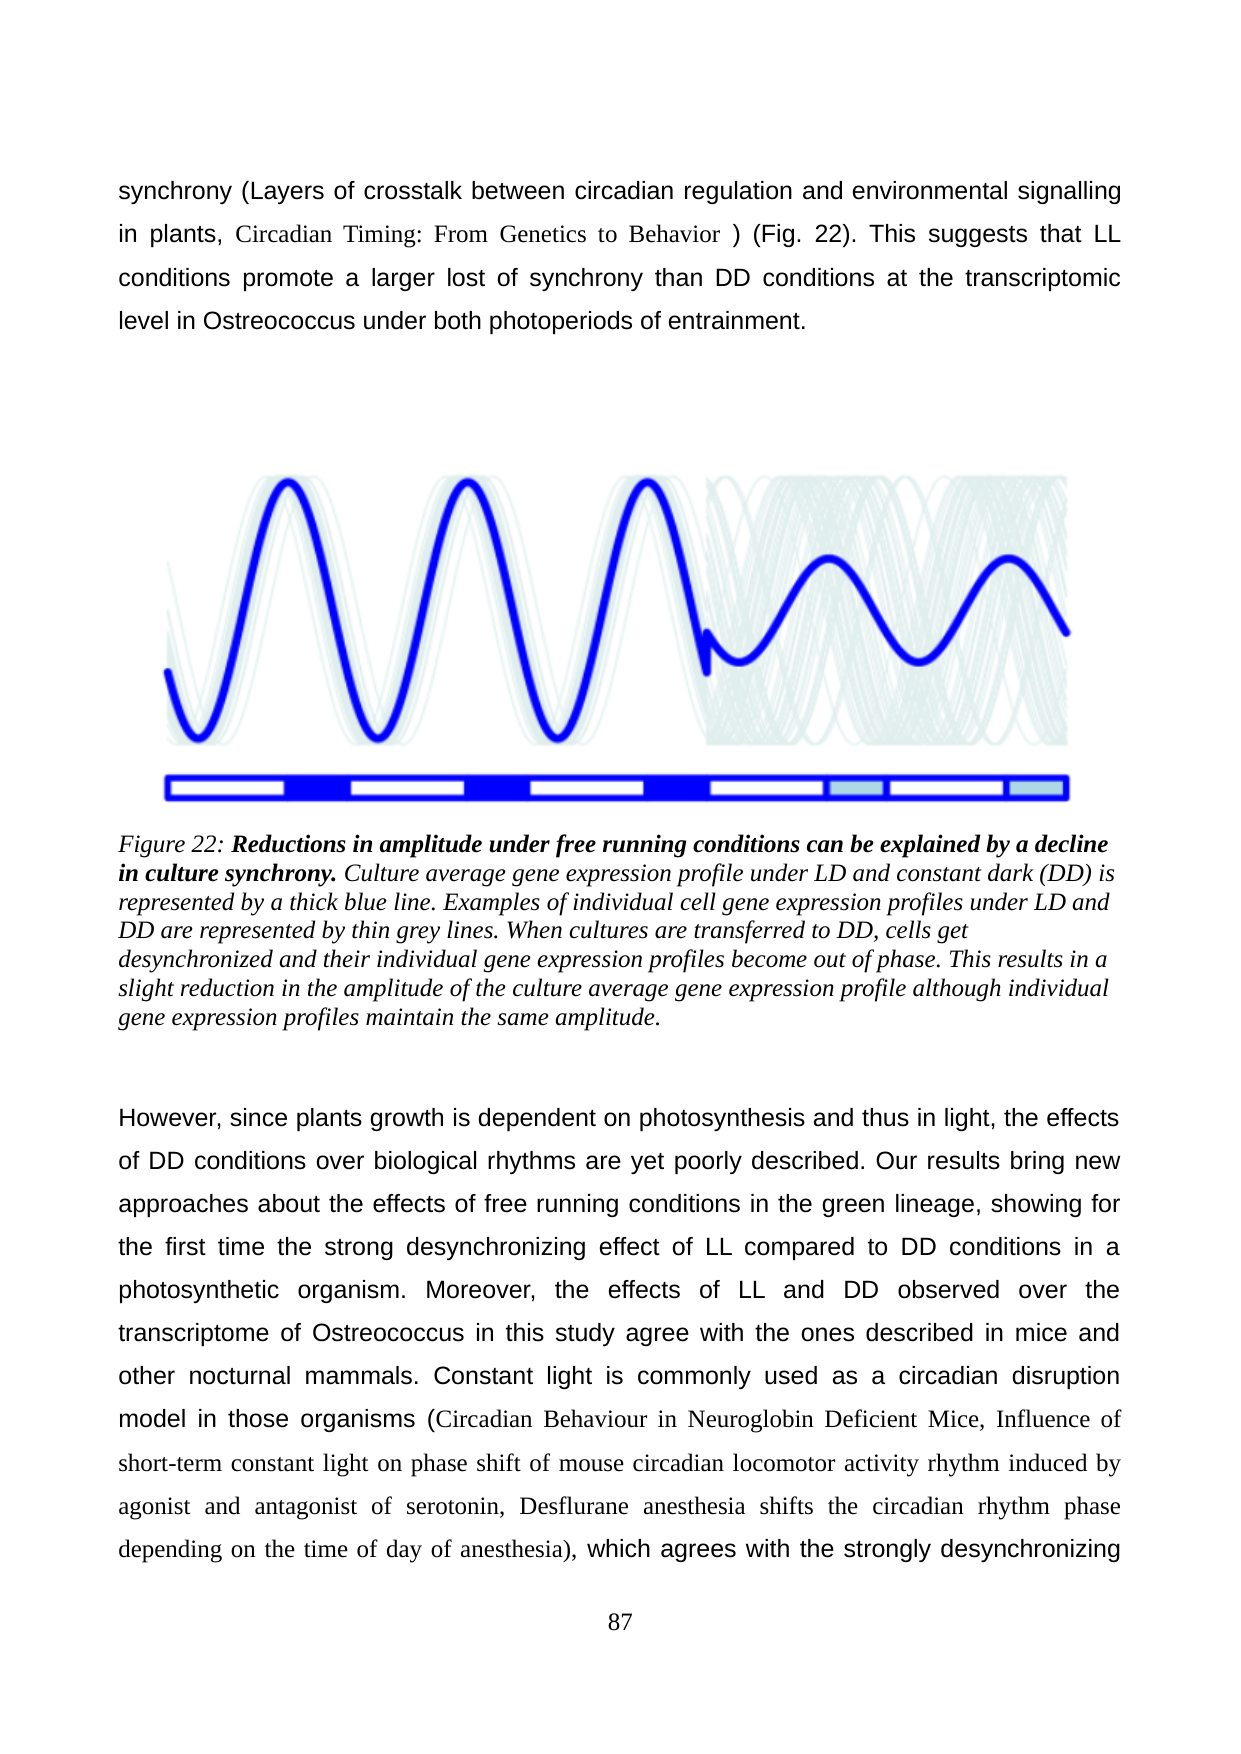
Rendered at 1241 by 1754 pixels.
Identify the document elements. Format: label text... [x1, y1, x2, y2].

text However, since plants growth is dependent on photosynthesis and thus in light, the effects of DD conditions over biological rhythms are yet poorly described. Our results bring new approaches about the effects of free running conditions in the green lineage, showing for the first time the strong desynchronizing effect of LL compared to DD conditions in a photosynthetic organism. Moreover, the effects of LL and DD observed over the transcriptome of Ostreococcus in this study agree with the ones described in mice and other nocturnal mammals. Constant light is commonly used as a circadian disruption model in those organisms (Circadian Behaviour in Neuroglobin Deficient Mice, Influence of short-term constant light on phase shift of mouse circadian locomotor activity rhythm induced by agonist and antagonist of serotonin, Desflurane anesthesia shifts the circadian rhythm phase depending on the time of day of anesthesia), which agrees with the strongly desynchronizing [118, 1102, 1122, 1563]
text Figure 22: Reductions in amplitude under free running conditions can be explained by a decline in culture synchrony. Culture average gene expression profile under LD and constant dark (DD) is represented by a thick blue line. Examples of individual cell gene expression profiles under LD and DD are represented by thin grey lines. When cultures are transferred to DD, cells get desynchronized and their individual gene expression profiles become out of phase. This results in a slight reduction in the amplitude of the culture average gene expression profile although individual gene expression profiles maintain the same amplitude. [118, 830, 1122, 1030]
picture [118, 429, 1123, 830]
text synchrony (Layers of crosstalk between circadian regulation and environmental signalling in plants, Circadian Timing: From Genetics to Behavior ) (Fig. 22). This suggests that LL conditions promote a larger lost of synchrony than DD conditions at the transcriptomic level in Ostreococcus under both photoperiods of entrainment. [118, 176, 1122, 334]
